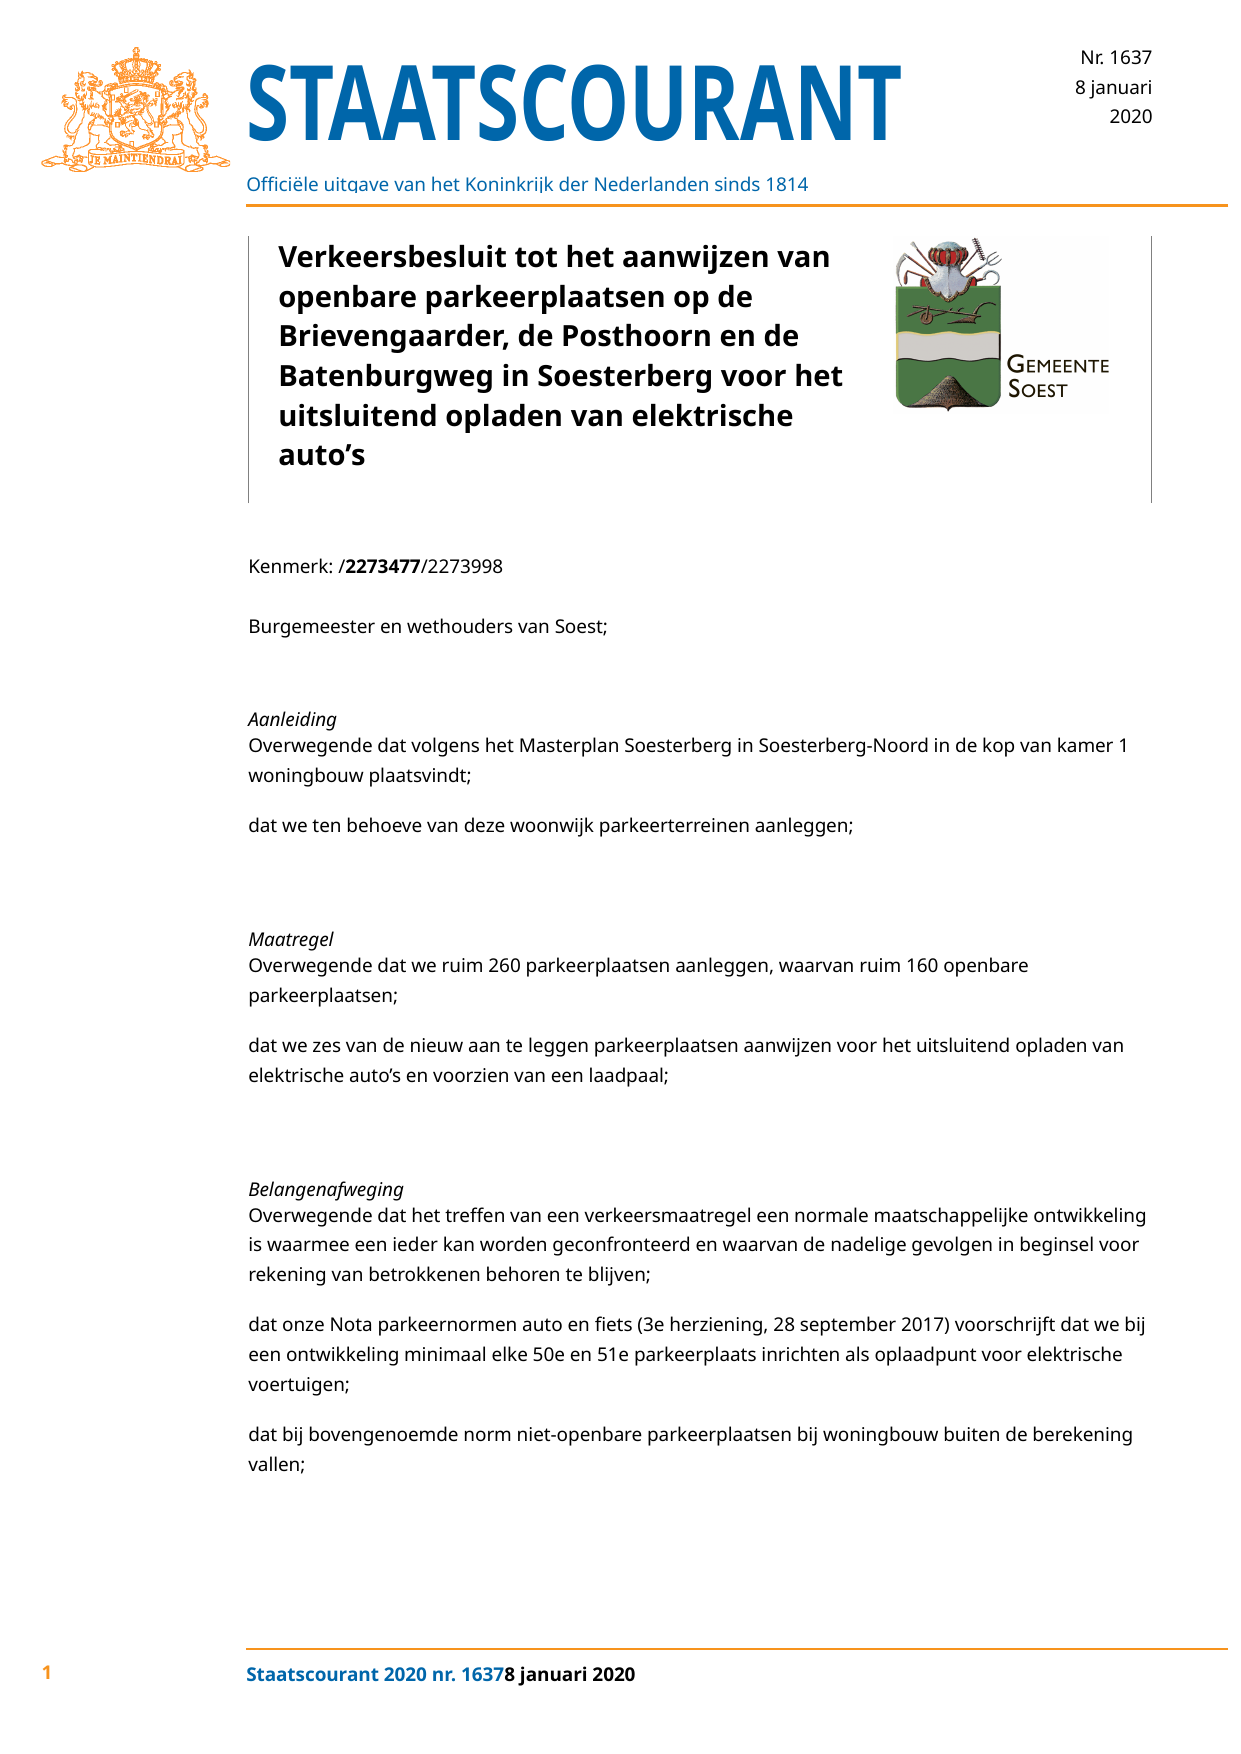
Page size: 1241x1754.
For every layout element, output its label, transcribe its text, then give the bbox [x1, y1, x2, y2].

table_header [850, 414, 1151, 503]
text dat we ten behoeve van deze woonwijk parkeerterreinen aanleggen; [248, 812, 1152, 838]
text Maatregel [248, 927, 1152, 952]
text Aanleiding [248, 706, 1152, 732]
table_header Verkeersbesluit tot het aanwijzen van openbare parkeerplaatsen op de Brievengaarder, de Posthoorn en de Batenburgweg in Soesterberg voor het uitsluitend opladen van elektrische auto’s [249, 236, 850, 503]
text dat onze Nota parkeernormen auto en fiets (3e herziening, 28 september 2017) voorschrijft dat we bij een ontwikkeling minimaal elke 50e en 51e parkeerplaats inrichten als oplaadpunt voor elektrische voertuigen; [248, 1312, 1152, 1396]
text dat we zes van de nieuw aan te leggen parkeerplaatsen aanwijzen voor het uitsluitend opladen van elektrische auto’s en voorzien van een laadpaal; [248, 1032, 1152, 1088]
picture [892, 236, 1109, 414]
text Kenmerk: /2273477/2273998 [248, 554, 1152, 579]
table_header [1109, 236, 1151, 413]
text dat bij bovengenoemde norm niet-openbare parkeerplaatsen bij woningbouw buiten de berekening vallen; [248, 1421, 1152, 1476]
text Overwegende dat volgens het Masterplan Soesterberg in Soesterberg-Noord in de kop van kamer 1 woningbouw plaatsvindt; [248, 732, 1152, 787]
text Overwegende dat we ruim 260 parkeerplaatsen aanleggen, waarvan ruim 160 openbare parkeerplaatsen; [248, 952, 1152, 1008]
text Belangenafweging [248, 1176, 1152, 1202]
picture [41, 47, 231, 172]
table_header [850, 236, 892, 413]
text Burgemeester en wethouders van Soest; [248, 613, 1152, 639]
text Overwegende dat het treffen van een verkeersmaatregel een normale maatschappelijke ontwikkeling is waarmee een ieder kan worden geconfronteerd en waarvan de nadelige gevolgen in beginsel voor rekening van betrokkenen behoren te blijven; [248, 1202, 1152, 1287]
